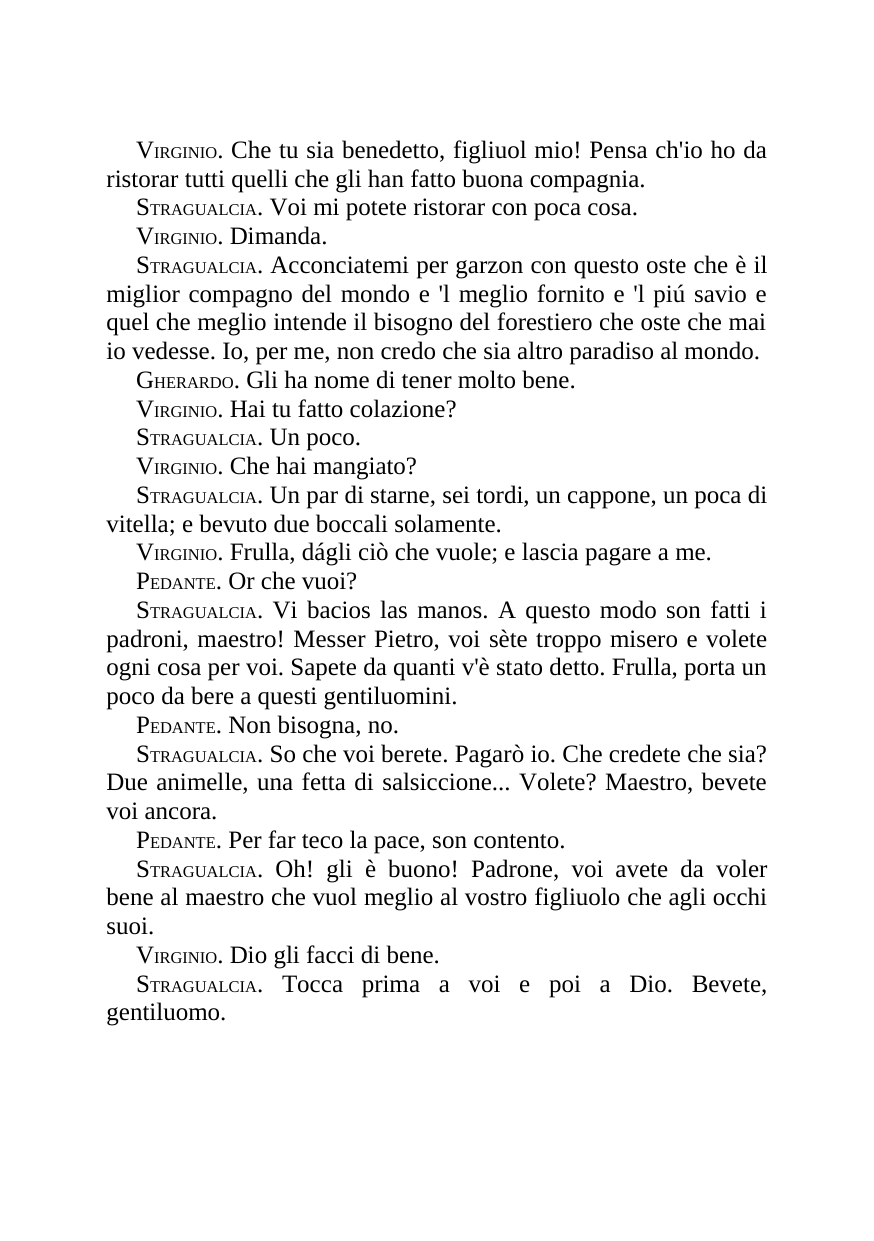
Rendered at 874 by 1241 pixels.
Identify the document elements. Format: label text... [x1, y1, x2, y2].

text Virginio. Che hai mangiato? [106, 451, 768, 480]
text Stragualcia. So che voi berete. Pagarò io. Che credete che sia? Due animelle, una fetta di salsiccione... Volete? Maestro, bevete voi ancora. [106, 739, 768, 825]
text Gherardo. Gli ha nome di tener molto bene. [106, 365, 768, 394]
text Pedante. Non bisogna, no. [106, 710, 768, 739]
text Stragualcia. Vi bacios las manos. A questo modo son fatti i padroni, maestro! Messer Pietro, voi sète troppo misero e volete ogni cosa per voi. Sapete da quanti v'è stato detto. Frulla, porta un poco da bere a questi gentiluomini. [106, 595, 768, 710]
text Virginio. Dimanda. [106, 221, 768, 250]
text Virginio. Hai tu fatto colazione? [106, 394, 768, 422]
text Virginio. Frulla, dágli ciò che vuole; e lascia pagare a me. [106, 537, 768, 566]
text Stragualcia. Un par di starne, sei tordi, un cappone, un poca di vitella; e bevuto due boccali solamente. [106, 480, 768, 537]
text Stragualcia. Un poco. [106, 422, 768, 451]
text Stragualcia. Acconciatemi per garzon con questo oste che è il miglior compagno del mondo e 'l meglio fornito e 'l piú savio e quel che meglio intende il bisogno del forestiero che oste che mai io vedesse. Io, per me, non credo che sia altro paradiso al mondo. [106, 250, 768, 365]
text Pedante. Or che vuoi? [106, 566, 768, 595]
text Virginio. Che tu sia benedetto, figliuol mio! Pensa ch'io ho da ristorar tutti quelli che gli han fatto buona compagnia. [106, 135, 768, 192]
text Stragualcia. Oh! gli è buono! Padrone, voi avete da voler bene al maestro che vuol meglio al vostro figliuolo che agli occhi suoi. [106, 854, 768, 940]
text Pedante. Per far teco la pace, son contento. [106, 825, 768, 854]
text Virginio. Dio gli facci di bene. [106, 940, 768, 969]
text Stragualcia. Voi mi potete ristorar con poca cosa. [106, 192, 768, 221]
text Stragualcia. Tocca prima a voi e poi a Dio. Bevete, gentiluomo. [106, 969, 768, 1026]
